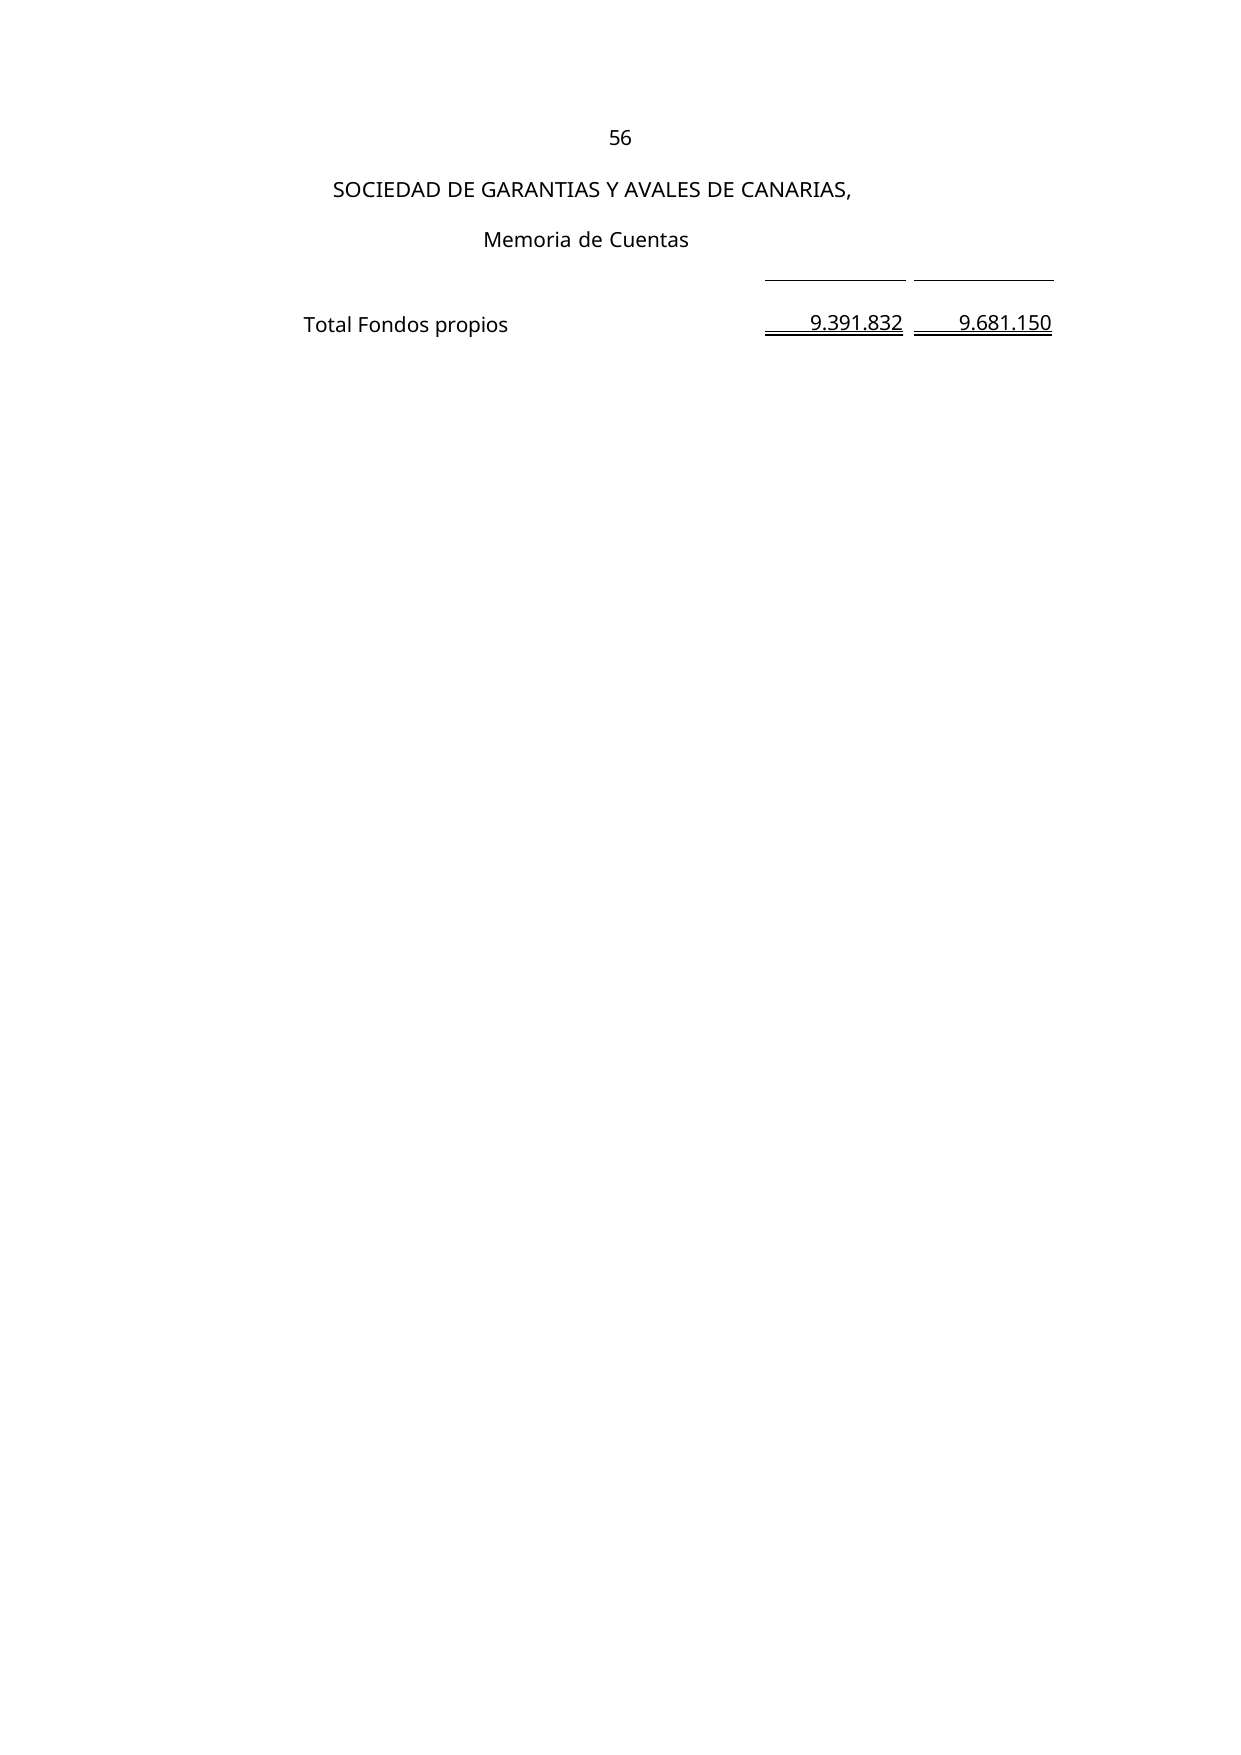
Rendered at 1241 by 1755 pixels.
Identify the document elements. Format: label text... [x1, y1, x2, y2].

table_cell [906, 280, 914, 337]
table_cell 9.391.832 [765, 281, 906, 337]
table_cell Total Fondos propios [298, 280, 765, 337]
table_cell 9.681.150 [914, 281, 1054, 337]
